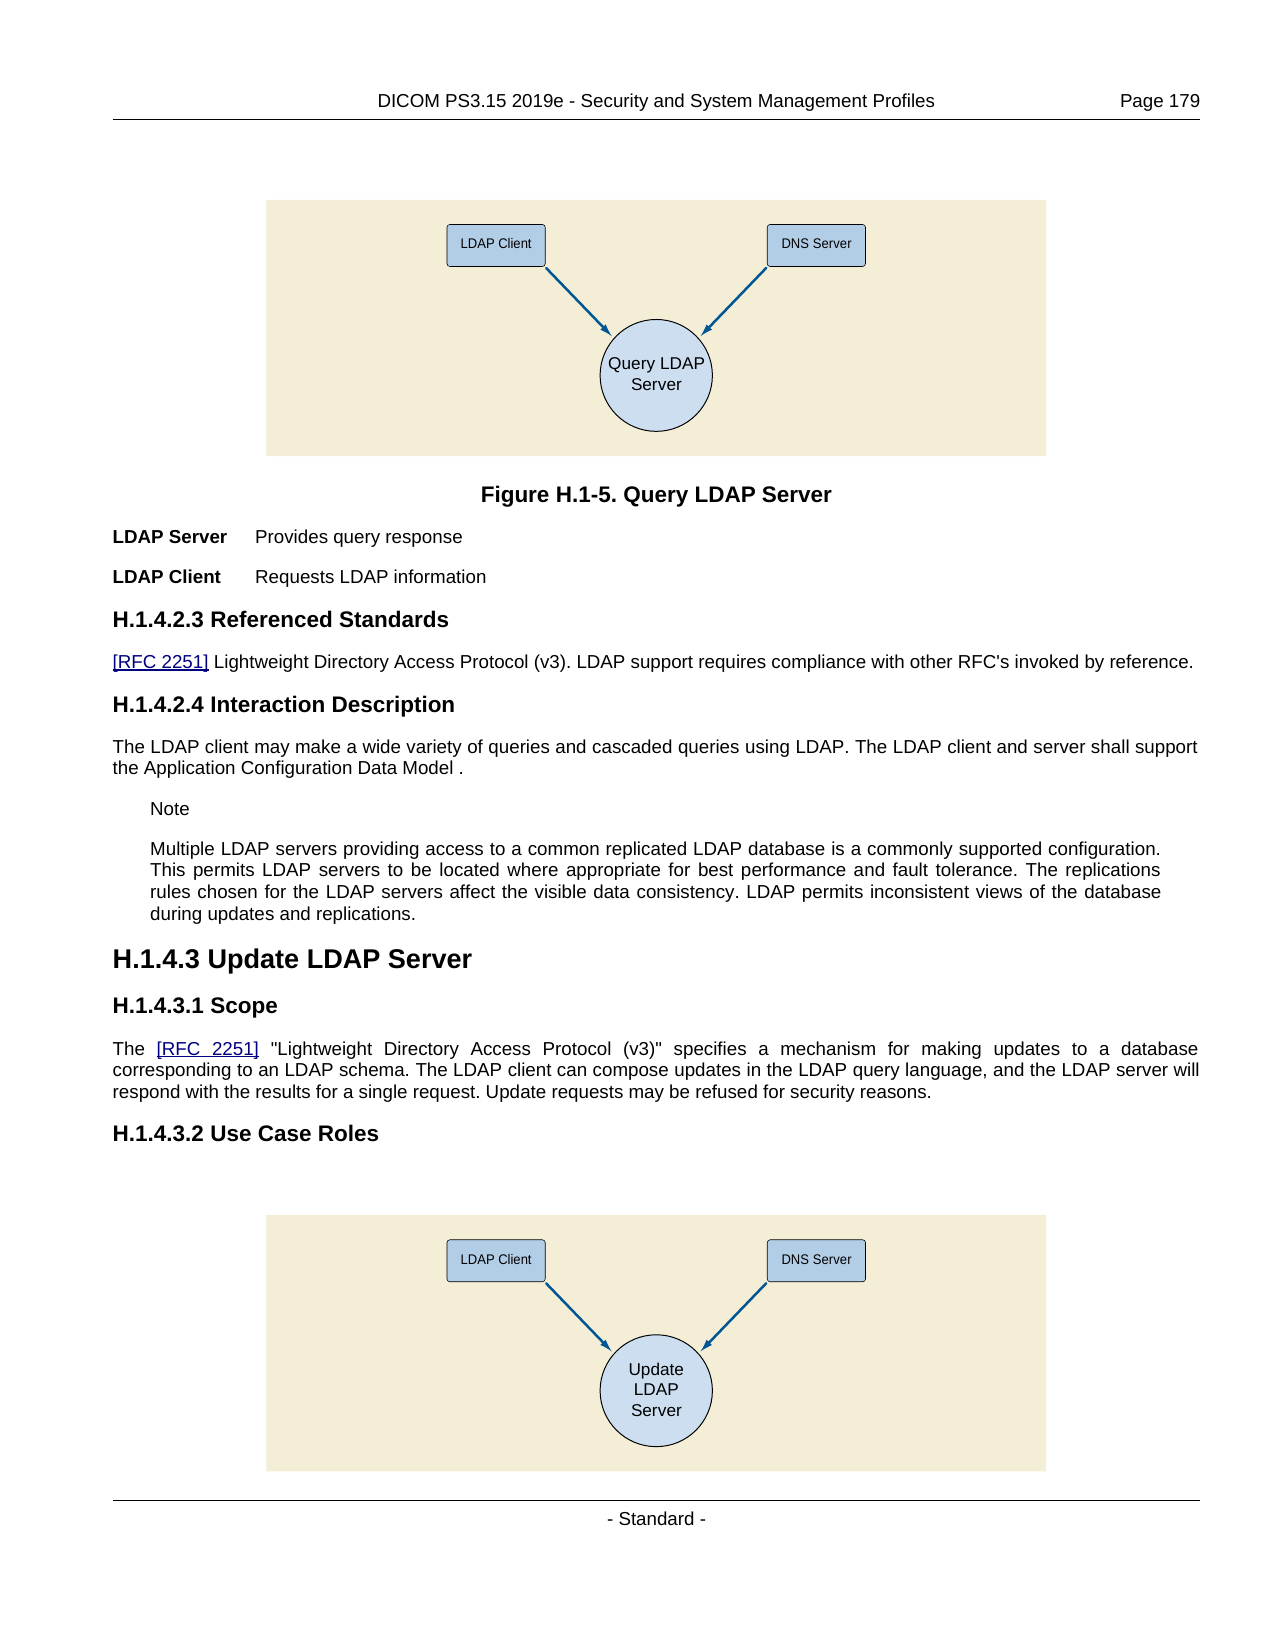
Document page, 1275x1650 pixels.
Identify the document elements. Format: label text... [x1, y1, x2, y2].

text [RFC 2251] Lightweight Directory Access Protocol (v3). LDAP support requires compliance with other RFC's invoked by reference. [112, 651, 1200, 672]
text Note [150, 797, 1162, 819]
text H.1.4.2.3 Referenced Standards [112, 606, 1200, 632]
text The LDAP client may make a wide variety of queries and cascaded queries using LDAP. The LDAP client and server shall support the Application Configuration Data Model . [112, 736, 1200, 779]
text H.1.4.3 Update LDAP Server [112, 943, 1200, 974]
text LDAP Client Requests LDAP information [112, 566, 1200, 587]
text Figure H.1-5. Query LDAP Server [112, 481, 1200, 507]
text H.1.4.3.1 Scope [112, 993, 1200, 1018]
text H.1.4.2.4 Interaction Description [112, 691, 1200, 717]
text Multiple LDAP servers providing access to a common replicated LDAP database is a commonly supported configuration. This permits LDAP servers to be located where appropriate for best performance and fault tolerance. The replications rules chosen for the LDAP servers affect the visible data consistency. LDAP permits inconsistent views of the database during updates and replications. [150, 838, 1162, 924]
text H.1.4.3.2 Use Case Roles [112, 1121, 1200, 1147]
text The [RFC 2251] "Lightweight Directory Access Protocol (v3)" specifies a mechanism for making updates to a database corresponding to an LDAP schema. The LDAP client can compose updates in the LDAP query language, and the LDAP server will respond with the results for a single request. Update requests may be refused for security reasons. [112, 1037, 1200, 1102]
text LDAP Server Provides query response [112, 525, 1200, 547]
